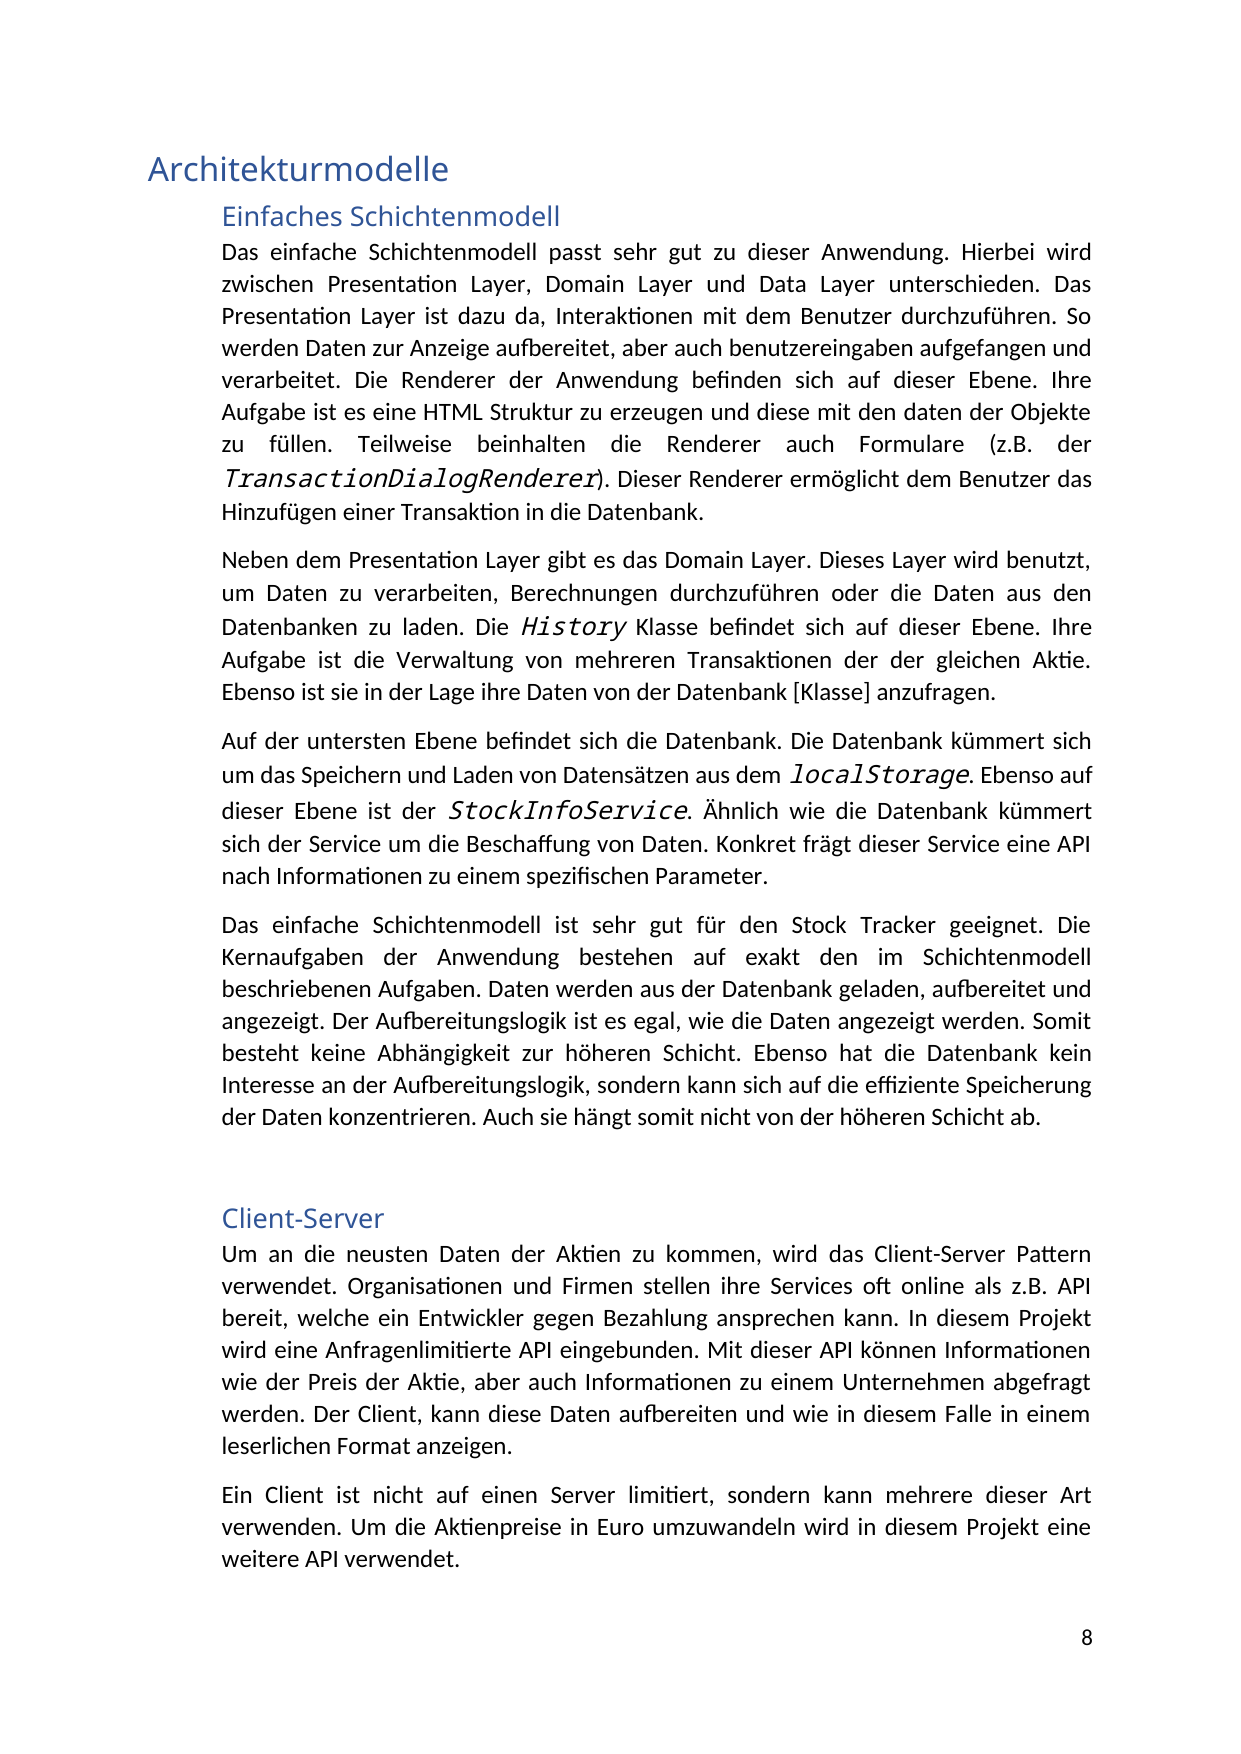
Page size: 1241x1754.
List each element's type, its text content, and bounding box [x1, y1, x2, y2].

subtitle Client-Server [148, 1200, 1093, 1237]
text Neben dem Presentation Layer gibt es das Domain Layer. Dieses Layer wird benutzt, um Daten zu verarbeiten, Berechnungen durchzuführen oder die Daten aus den Datenbanken zu laden. Die History Klasse befindet sich auf dieser Ebene. Ihre Aufgabe ist die Verwaltung von mehreren Transaktionen der der gleichen Aktie. Ebenso ist sie in der Lage ihre Daten von der Datenbank [Klasse] anzufragen. [221, 545, 1093, 707]
subtitle Architekturmodelle [148, 146, 1093, 191]
text Um an die neusten Daten der Aktien zu kommen, wird das Client-Server Pattern verwendet. Organisationen und Firmen stellen ihre Services oft online als z.B. API bereit, welche ein Entwickler gegen Bezahlung ansprechen kann. In diesem Projekt wird eine Anfragenlimitierte API eingebunden. Mit dieser API können Informationen wie der Preis der Aktie, aber auch Informationen zu einem Unternehmen abgefragt werden. Der Client, kann diese Daten aufbereiten und wie in diesem Falle in einem leserlichen Format anzeigen. [221, 1238, 1093, 1461]
text Das einfache Schichtenmodell ist sehr gut für den Stock Tracker geeignet. Die Kernaufgaben der Anwendung bestehen auf exakt den im Schichtenmodell beschriebenen Aufgaben. Daten werden aus der Datenbank geladen, aufbereitet und angezeigt. Der Aufbereitungslogik ist es egal, wie die Daten angezeigt werden. Somit besteht keine Abhängigkeit zur höheren Schicht. Ebenso hat die Datenbank kein Interesse an der Aufbereitungslogik, sondern kann sich auf die effiziente Speicherung der Daten konzentrieren. Auch sie hängt somit nicht von der höheren Schicht ab. [221, 909, 1093, 1131]
text Das einfache Schichtenmodell passt sehr gut zu dieser Anwendung. Hierbei wird zwischen Presentation Layer, Domain Layer und Data Layer unterschieden. Das Presentation Layer ist dazu da, Interaktionen mit dem Benutzer durchzuführen. So werden Daten zur Anzeige aufbereitet, aber auch benutzereingaben aufgefangen und verarbeitet. Die Renderer der Anwendung befinden sich auf dieser Ebene. Ihre Aufgabe ist es eine HTML Struktur zu erzeugen und diese mit den daten der Objekte zu füllen. Teilweise beinhalten die Renderer auch Formulare (z.B. der TransactionDialogRenderer). Dieser Renderer ermöglicht dem Benutzer das Hinzufügen einer Transaktion in die Datenbank. [221, 236, 1093, 527]
text Ein Client ist nicht auf einen Server limitiert, sondern kann mehrere dieser Art verwenden. Um die Aktienpreise in Euro umzuwandeln wird in diesem Projekt eine weitere API verwendet. [221, 1479, 1093, 1573]
subtitle Einfaches Schichtenmodell [148, 198, 1093, 235]
text Auf der untersten Ebene befindet sich die Datenbank. Die Datenbank kümmert sich um das Speichern und Laden von Datensätzen aus dem localStorage. Ebenso auf dieser Ebene ist der StockInfoService. Ähnlich wie die Datenbank kümmert sich der Service um die Beschaffung von Daten. Konkret frägt dieser Service eine API nach Informationen zu einem spezifischen Parameter. [221, 725, 1093, 891]
